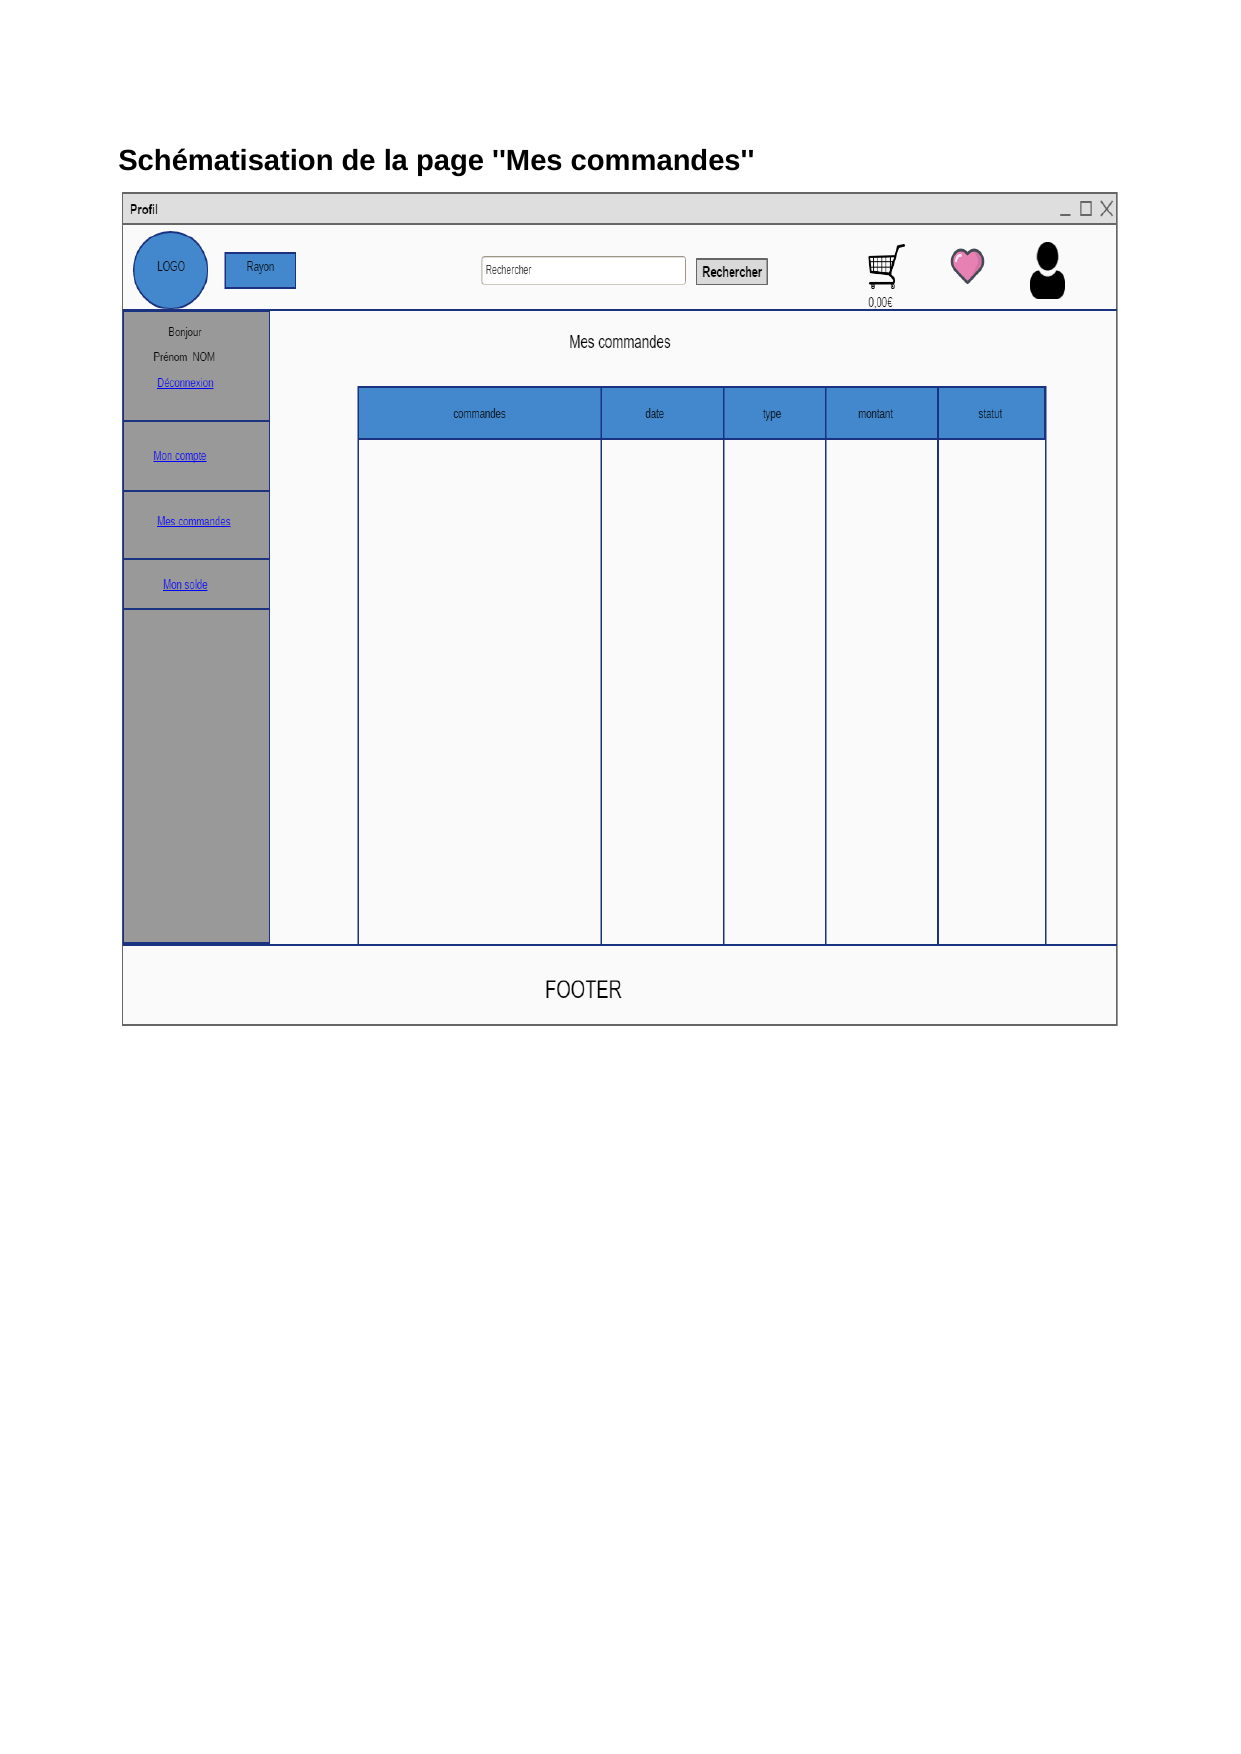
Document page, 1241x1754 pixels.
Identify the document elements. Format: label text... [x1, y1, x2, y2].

picture [121, 189, 1120, 1029]
subtitle Schématisation de la page ''Mes commandes'' [118, 143, 1122, 177]
